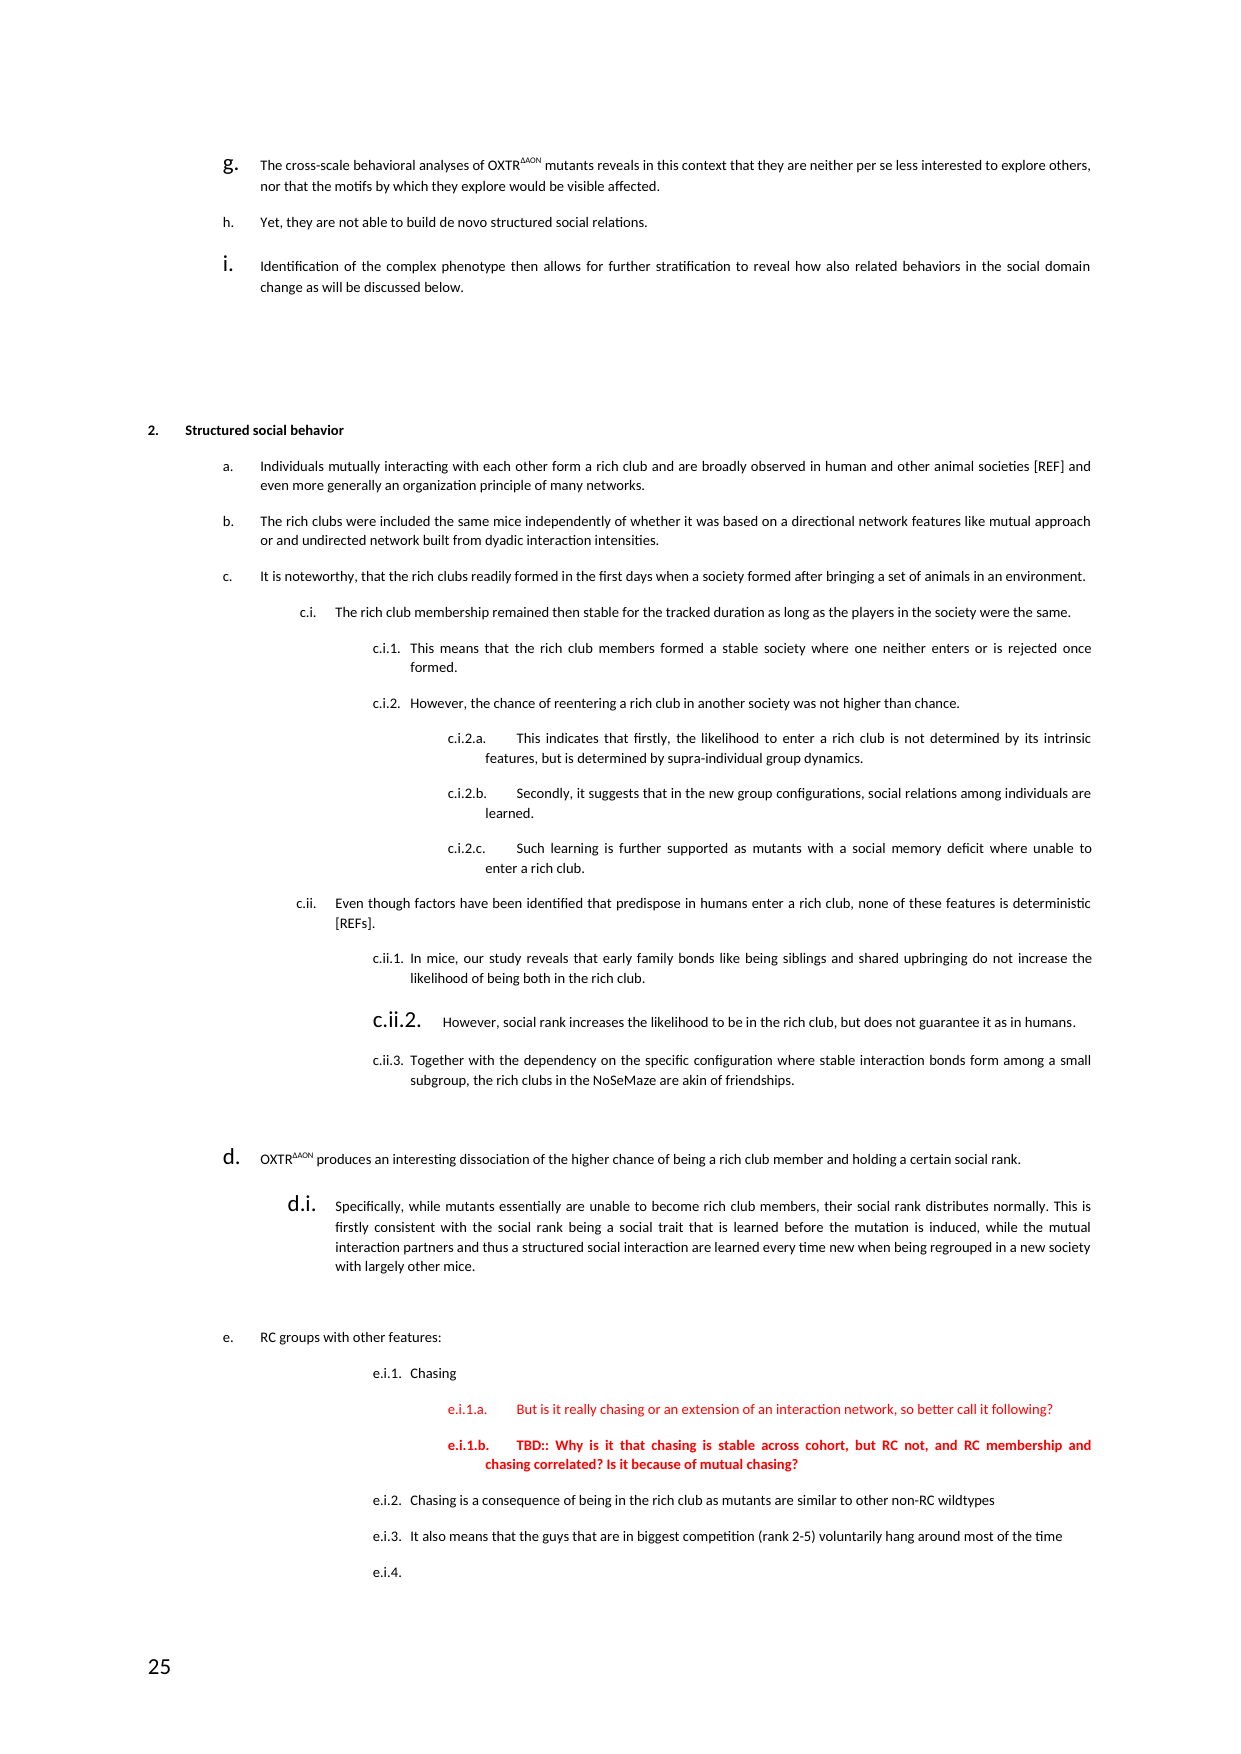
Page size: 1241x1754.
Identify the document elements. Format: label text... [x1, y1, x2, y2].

list Yet, they are not able to build de novo structured social relations. [223, 213, 1093, 231]
list Even though factors have been identified that predispose in humans enter a rich club, none of these features is deterministic [REFs]. [316, 895, 1093, 932]
list It is noteworthy, that the rich clubs readily formed in the first days when a society formed after bringing a set of animals in an environment. [223, 567, 1093, 585]
list It also means that the guys that are in biggest competition (rank 2-5) voluntarily hang around most of the time [373, 1527, 1093, 1545]
list The cross-scale behavioral analyses of OXTRΔAON mutants reveals in this context that they are neither per se less interested to explore others, nor that the motifs by which they explore would be visible affected. [223, 148, 1093, 195]
list Chasing is a consequence of being in the rich club as mutants are similar to other non-RC wildtypes [373, 1491, 1093, 1509]
list The rich club membership remained then stable for the tracked duration as long as the players in the society were the same. [316, 603, 1093, 621]
list However, the chance of reentering a rich club in another society was not higher than chance. [373, 694, 1093, 712]
list Chasing [373, 1364, 1093, 1382]
list RC groups with other features: [223, 1329, 1093, 1346]
list Identification of the complex phenotype then allows for further stratification to reveal how also related behaviors in the social domain change as will be discussed below. [223, 249, 1093, 296]
list But is it really chasing or an extension of an interaction network, so better call it following? [448, 1400, 1093, 1418]
list This indicates that firstly, the likelihood to enter a rich club is not determined by its intrinsic features, but is determined by supra-individual group dynamics. [448, 730, 1093, 767]
list Individuals mutually interacting with each other form a rich club and are broadly observed in human and other animal societies [REF] and even more generally an organization principle of many networks. [223, 457, 1093, 494]
list However, social rank increases the likelihood to be in the rich club, but does not guarantee it as in humans. [373, 1005, 1093, 1033]
list Secondly, it suggests that in the new group configurations, social relations among individuals are learned. [448, 785, 1093, 822]
list Specifically, while mutants essentially are unable to become rich club members, their social rank distributes normally. This is firstly consistent with the social rank being a social trait that is learned before the mutation is induced, while the mutual interaction partners and thus a structured social interaction are learned every time new when being regrouped in a new society with largely other mice. [316, 1189, 1093, 1275]
list Together with the dependency on the specific configuration where stable interaction bonds form among a small subgroup, the rich clubs in the NoSeMaze are akin of friendships. [373, 1052, 1093, 1088]
list OXTRΔAON produces an interesting dissociation of the higher chance of being a rich club member and holding a certain social rank. [223, 1142, 1093, 1170]
list In mice, our study reveals that early family bonds like being siblings and shared upbringing do not increase the likelihood of being both in the rich club. [373, 950, 1093, 987]
list TBD:: Why is it that chasing is stable across cohort, but RC not, and RC membership and chasing correlated? Is it because of mutual chasing? [448, 1436, 1093, 1473]
list This means that the rich club members formed a stable society where one neither enters or is rejected once formed. [373, 639, 1093, 676]
list Structured social behavior [148, 421, 1093, 439]
list The rich clubs were included the same mice independently of whether it was based on a directional network features like mutual approach or and undirected network built from dyadic interaction intensities. [223, 512, 1093, 549]
list Such learning is further supported as mutants with a social memory deficit where unable to enter a rich club. [448, 840, 1093, 877]
